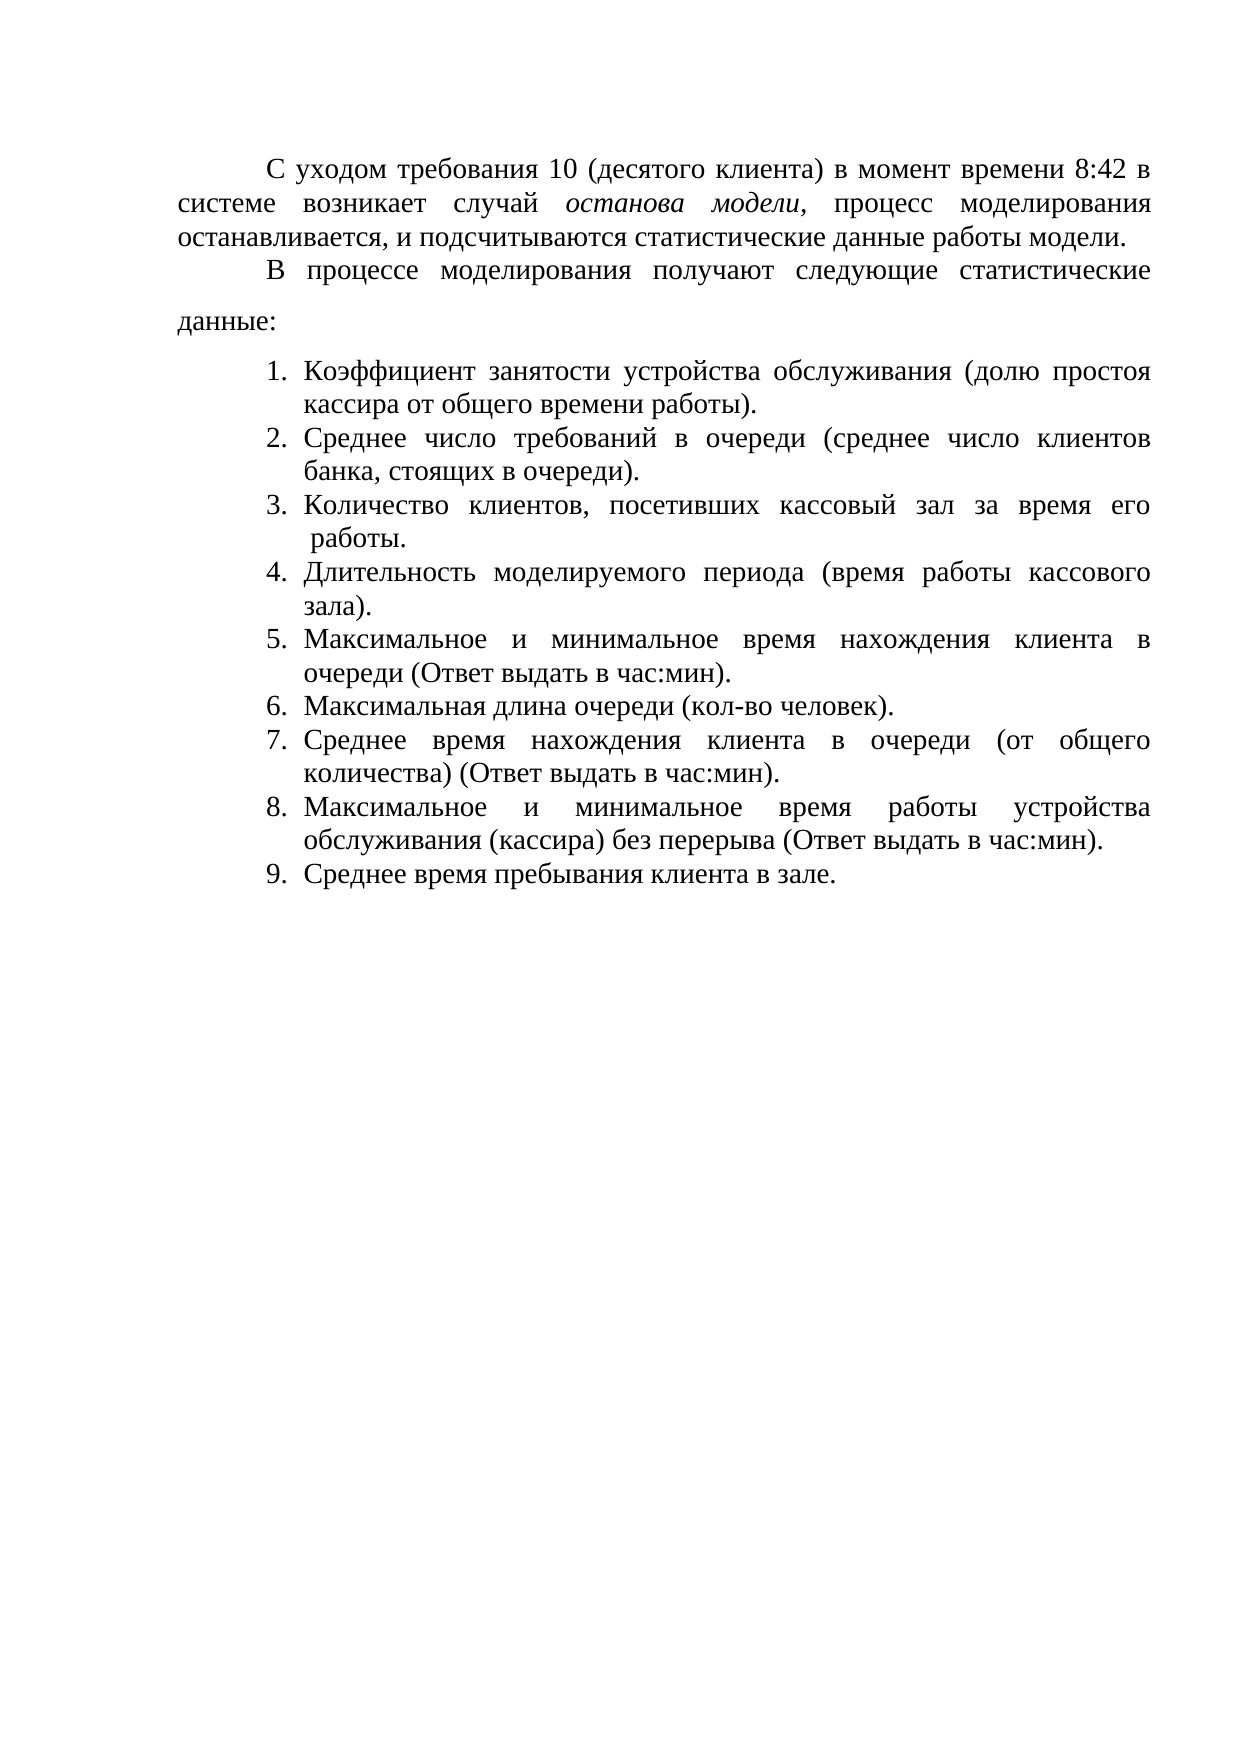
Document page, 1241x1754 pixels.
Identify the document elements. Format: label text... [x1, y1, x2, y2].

list Максимальная длина очереди (кол-во человек). [266, 688, 1152, 722]
list Максимальное и минимальное время нахождения клиента в очереди (Ответ выдать в час:мин). [266, 621, 1152, 688]
list Длительность моделируемого периода (время работы кассового зала). [266, 554, 1152, 621]
list Максимальное и минимальное время работы устройства обслуживания (кассира) без перерыва (Ответ выдать в час:мин). [266, 789, 1152, 856]
list Количество клиентов, посетивших кассовый зал за время его работы. [266, 487, 1152, 554]
list Среднее число требований в очереди (среднее число клиентов банка, стоящих в очереди). [266, 420, 1152, 487]
text С уходом требования 10 (десятого клиента) в момент времени 8:42 в системе возникает случай останова модели, процесс моделирования останавливается, и подсчитываются статистические данные работы модели. [177, 152, 1152, 252]
list Коэффициент занятости устройства обслуживания (долю простоя кассира от общего времени работы). [266, 353, 1152, 420]
list Среднее время нахождения клиента в очереди (от общего количества) (Ответ выдать в час:мин). [266, 722, 1152, 789]
text В процессе моделирования получают следующие статистические данные: [177, 252, 1152, 336]
list Среднее время пребывания клиента в зале. [266, 856, 1152, 889]
